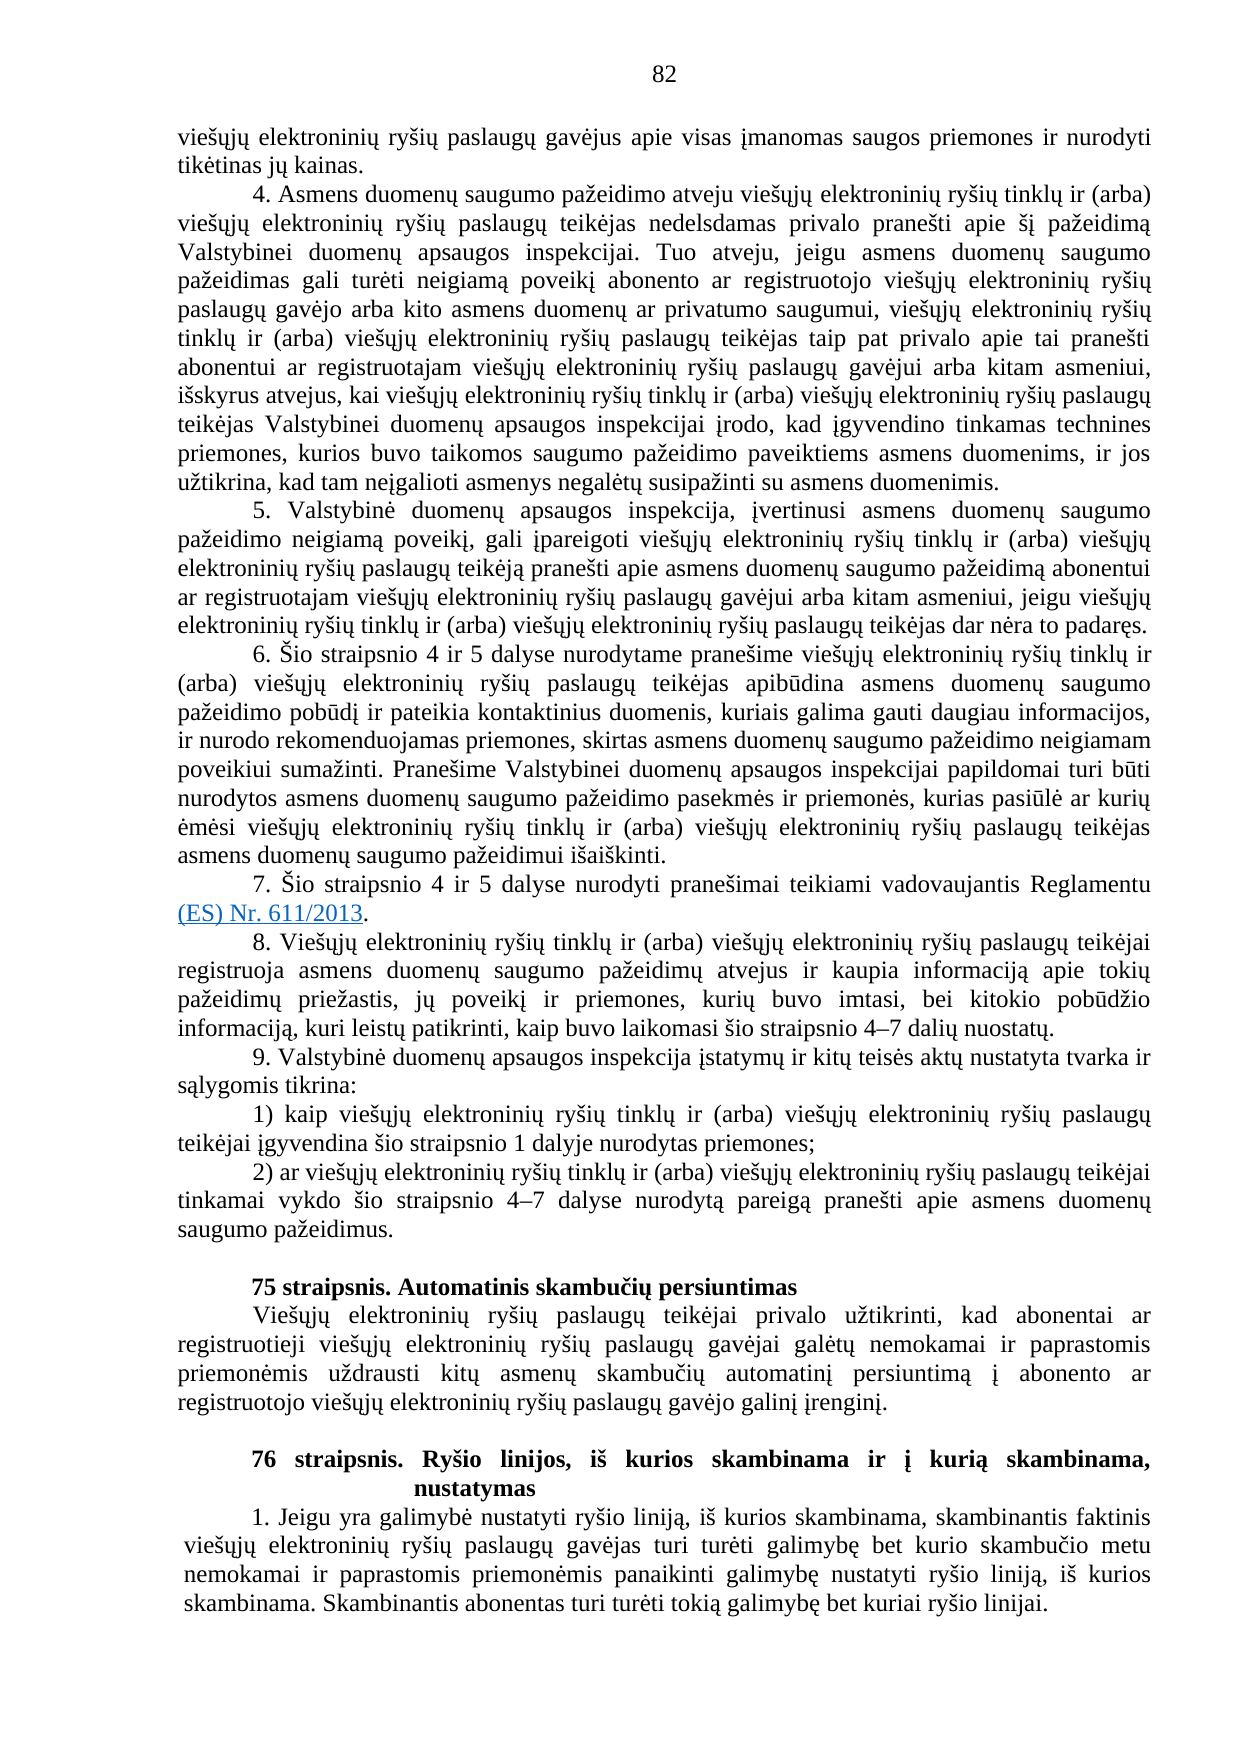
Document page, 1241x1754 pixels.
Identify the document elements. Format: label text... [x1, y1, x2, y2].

text 5. Valstybinė duomenų apsaugos inspekcija, įvertinusi asmens duomenų saugumo pažeidimo neigiamą poveikį, gali įpareigoti viešųjų elektroninių ryšių tinklų ir (arba) viešųjų elektroninių ryšių paslaugų teikėją pranešti apie asmens duomenų saugumo pažeidimą abonentui ar registruotajam viešųjų elektroninių ryšių paslaugų gavėjui arba kitam asmeniui, jeigu viešųjų elektroninių ryšių tinklų ir (arba) viešųjų elektroninių ryšių paslaugų teikėjas dar nėra to padaręs. [177, 496, 1152, 639]
text Viešųjų elektroninių ryšių paslaugų teikėjai privalo užtikrinti, kad abonentai ar registruotieji viešųjų elektroninių ryšių paslaugų gavėjai galėtų nemokamai ir paprastomis priemonėmis uždrausti kitų asmenų skambučių automatinį persiuntimą į abonento ar registruotojo viešųjų elektroninių ryšių paslaugų gavėjo galinį įrenginį. [177, 1301, 1152, 1416]
text 76 straipsnis. Ryšio linijos, iš kurios skambinama ir į kurią skambinama, nustatymas [251, 1444, 1152, 1502]
text 8. Viešųjų elektroninių ryšių tinklų ir (arba) viešųjų elektroninių ryšių paslaugų teikėjai registruoja asmens duomenų saugumo pažeidimų atvejus ir kaupia informaciją apie tokių pažeidimų priežastis, jų poveikį ir priemones, kurių buvo imtasi, bei kitokio pobūdžio informaciją, kuri leistų patikrinti, kaip buvo laikomasi šio straipsnio 4–7 dalių nuostatų. [177, 927, 1152, 1042]
text 9. Valstybinė duomenų apsaugos inspekcija įstatymų ir kitų teisės aktų nustatyta tvarka ir sąlygomis tikrina: [177, 1042, 1152, 1099]
text 1) kaip viešųjų elektroninių ryšių tinklų ir (arba) viešųjų elektroninių ryšių paslaugų teikėjai įgyvendina šio straipsnio 1 dalyje nurodytas priemones; [177, 1099, 1152, 1157]
text 1. Jeigu yra galimybė nustatyti ryšio liniją, iš kurios skambinama, skambinantis faktinis viešųjų elektroninių ryšių paslaugų gavėjas turi turėti galimybę bet kurio skambučio metu nemokamai ir paprastomis priemonėmis panaikinti galimybę nustatyti ryšio liniją, iš kurios skambinama. Skambinantis abonentas turi turėti tokią galimybę bet kuriai ryšio linijai. [184, 1502, 1152, 1617]
text 75 straipsnis. Automatinis skambučių persiuntimas [184, 1272, 1152, 1301]
text 4. Asmens duomenų saugumo pažeidimo atveju viešųjų elektroninių ryšių tinklų ir (arba) viešųjų elektroninių ryšių paslaugų teikėjas nedelsdamas privalo pranešti apie šį pažeidimą Valstybinei duomenų apsaugos inspekcijai. Tuo atveju, jeigu asmens duomenų saugumo pažeidimas gali turėti neigiamą poveikį abonento ar registruotojo viešųjų elektroninių ryšių paslaugų gavėjo arba kito asmens duomenų ar privatumo saugumui, viešųjų elektroninių ryšių tinklų ir (arba) viešųjų elektroninių ryšių paslaugų teikėjas taip pat privalo apie tai pranešti abonentui ar registruotajam viešųjų elektroninių ryšių paslaugų gavėjui arba kitam asmeniui, išskyrus atvejus, kai viešųjų elektroninių ryšių tinklų ir (arba) viešųjų elektroninių ryšių paslaugų teikėjas Valstybinei duomenų apsaugos inspekcijai įrodo, kad įgyvendino tinkamas technines priemones, kurios buvo taikomos saugumo pažeidimo paveiktiems asmens duomenims, ir jos užtikrina, kad tam neįgalioti asmenys negalėtų susipažinti su asmens duomenimis. [177, 179, 1152, 496]
text 2) ar viešųjų elektroninių ryšių tinklų ir (arba) viešųjų elektroninių ryšių paslaugų teikėjai tinkamai vykdo šio straipsnio 4–7 dalyse nurodytą pareigą pranešti apie asmens duomenų saugumo pažeidimus. [177, 1157, 1152, 1243]
text 6. Šio straipsnio 4 ir 5 dalyse nurodytame pranešime viešųjų elektroninių ryšių tinklų ir (arba) viešųjų elektroninių ryšių paslaugų teikėjas apibūdina asmens duomenų saugumo pažeidimo pobūdį ir pateikia kontaktinius duomenis, kuriais galima gauti daugiau informacijos, ir nurodo rekomenduojamas priemones, skirtas asmens duomenų saugumo pažeidimo neigiamam poveikiui sumažinti. Pranešime Valstybinei duomenų apsaugos inspekcijai papildomai turi būti nurodytos asmens duomenų saugumo pažeidimo pasekmės ir priemonės, kurias pasiūlė ar kurių ėmėsi viešųjų elektroninių ryšių tinklų ir (arba) viešųjų elektroninių ryšių paslaugų teikėjas asmens duomenų saugumo pažeidimui išaiškinti. [177, 639, 1152, 869]
text viešųjų elektroninių ryšių paslaugų gavėjus apie visas įmanomas saugos priemones ir nurodyti tikėtinas jų kainas. [177, 122, 1152, 179]
text 7. Šio straipsnio 4 ir 5 dalyse nurodyti pranešimai teikiami vadovaujantis Reglamentu (ES) Nr. 611/2013. [177, 869, 1152, 927]
